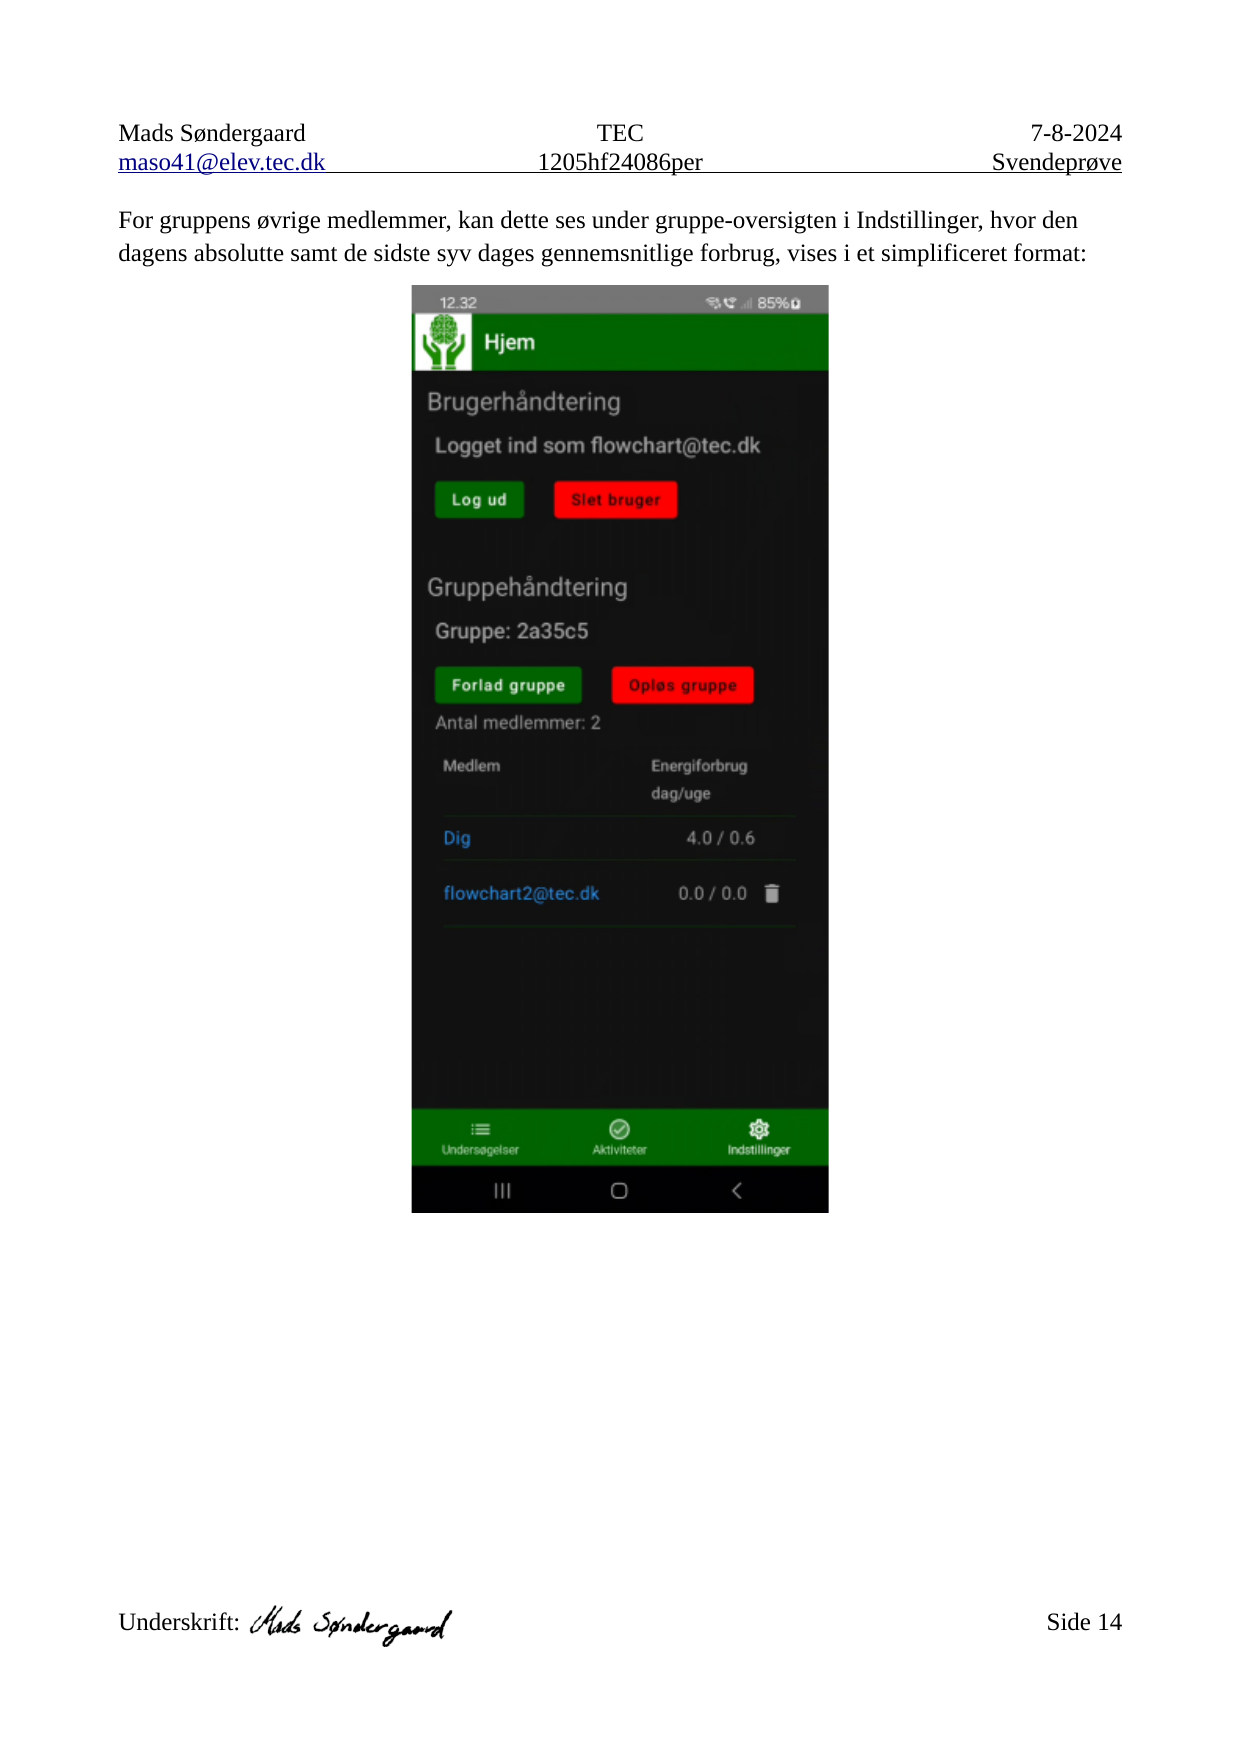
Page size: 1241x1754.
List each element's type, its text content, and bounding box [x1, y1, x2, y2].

picture [244, 1600, 458, 1647]
text For gruppens øvrige medlemmer, kan dette ses under gruppe-oversigten i Indstillinger, hvor den dagens absolutte samt de sidste syv dages gennemsnitlige forbrug, vises i et simplificeret format: [118, 205, 1122, 267]
picture [411, 285, 829, 1213]
